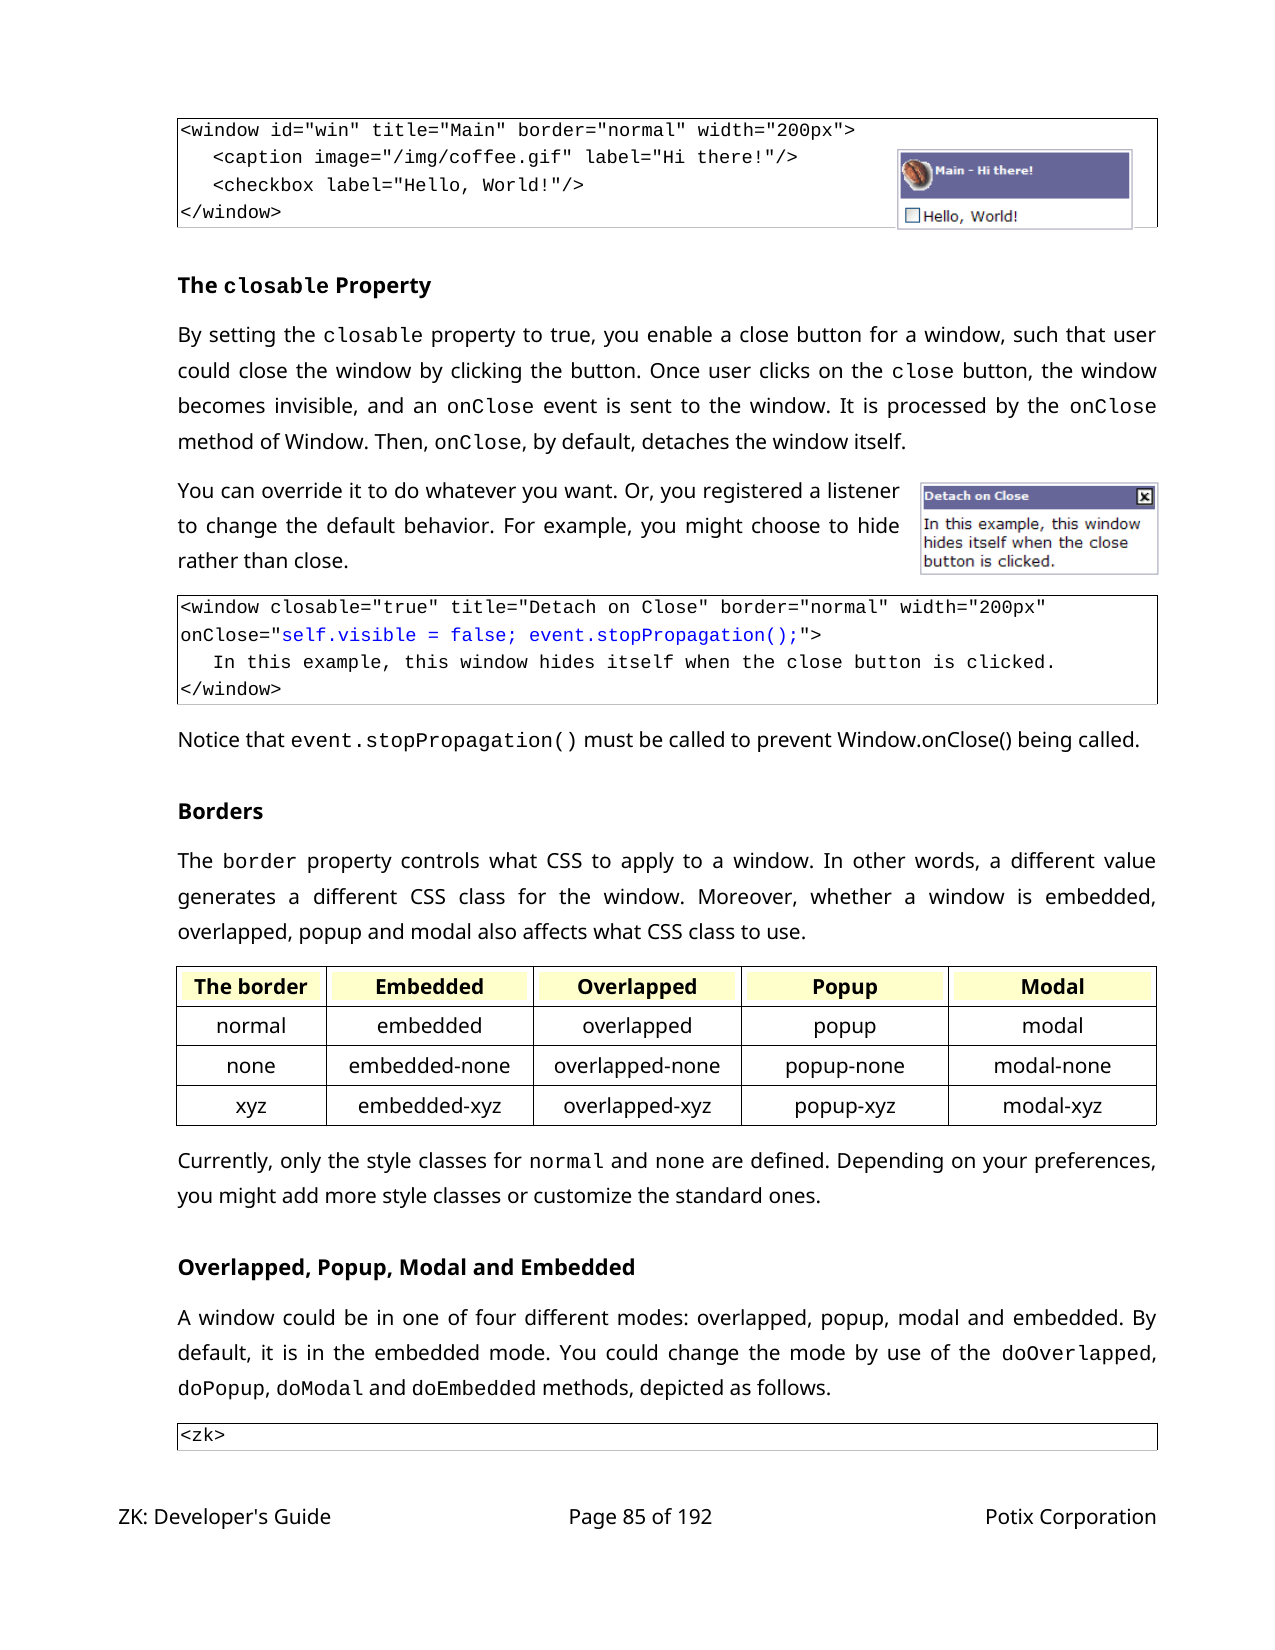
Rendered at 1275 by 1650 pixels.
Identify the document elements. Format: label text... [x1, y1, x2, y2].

table_cell popup-xyz [742, 1086, 948, 1125]
text <caption image="/img/coffee.gif" label="Hi there!"/> [178, 145, 1157, 169]
table_cell none [177, 1046, 326, 1085]
text <window id="win" title="Main" border="normal" width="200px"> [178, 119, 1157, 142]
text <checkbox label="Hello, World!"/> [178, 172, 895, 197]
text You can override it to do whatever you want. Or, you registered a listener to change the default behavior. For example, you might choose to hide rather than close. [177, 476, 1157, 574]
table_cell embedded [327, 1007, 533, 1045]
text onClose="self.visible = false; event.stopPropagation();"> [178, 622, 1157, 647]
text <zk> [178, 1424, 1157, 1450]
table_cell normal [177, 1007, 326, 1045]
table_cell modal [949, 1007, 1156, 1045]
table_cell embedded-xyz [327, 1086, 533, 1125]
subtitle Overlapped, Popup, Modal and Embedded [177, 1252, 1157, 1282]
table_cell modal-xyz [949, 1086, 1156, 1125]
text Notice that event.stopPropagation() must be called to prevent Window.onClose() being called. [177, 725, 1157, 753]
table_cell popup-none [742, 1046, 948, 1085]
text In this example, this window hides itself when the close button is clicked. [178, 649, 1157, 674]
table_cell overlapped [534, 1007, 741, 1045]
picture [918, 479, 1162, 576]
table_cell modal-none [949, 1046, 1156, 1085]
table_cell popup [742, 1007, 948, 1045]
text Currently, only the style classes for normal and none are defined. Depending on your preferences, you might add more style classes or customize the standard ones. [177, 1146, 1157, 1209]
text The border property controls what CSS to apply to a window. In other words, a different value generates a different CSS class for the window. Moreover, whether a window is embedded, overlapped, popup and modal also affects what CSS class to use. [177, 846, 1157, 945]
text <window closable="true" title="Detach on Close" border="normal" width="200px" [178, 596, 1157, 619]
table_cell embedded-none [327, 1046, 533, 1085]
text A window could be in one of four different modes: overlapped, popup, modal and embedded. By default, it is in the embedded mode. You could change the mode by use of the doOverlapped, doPopup, doModal and doEmbedded methods, depicted as follows. [177, 1303, 1157, 1402]
table_cell overlapped-none [534, 1046, 741, 1085]
picture [895, 148, 1135, 232]
table_cell xyz [177, 1086, 326, 1125]
subtitle Borders [177, 796, 1157, 826]
table_header Popup [742, 967, 948, 1006]
text By setting the closable property to true, you enable a close button for a window, such that user could close the window by clicking the button. Once user clicks on the close button, the window becomes invisible, and an onClose event is sent to the window. It is processed by the onClose method of Window. Then, onClose, by default, detaches the window itself. [177, 320, 1157, 455]
table_cell overlapped-xyz [534, 1086, 741, 1125]
text </window> [178, 200, 895, 227]
table_header Embedded [327, 967, 533, 1006]
table_header Overlapped [534, 967, 741, 1006]
subtitle The closable Property [177, 269, 1157, 299]
table_header Modal [949, 967, 1156, 1006]
text [1135, 200, 1157, 227]
table_header The border [177, 967, 326, 1006]
text </window> [178, 677, 1157, 704]
